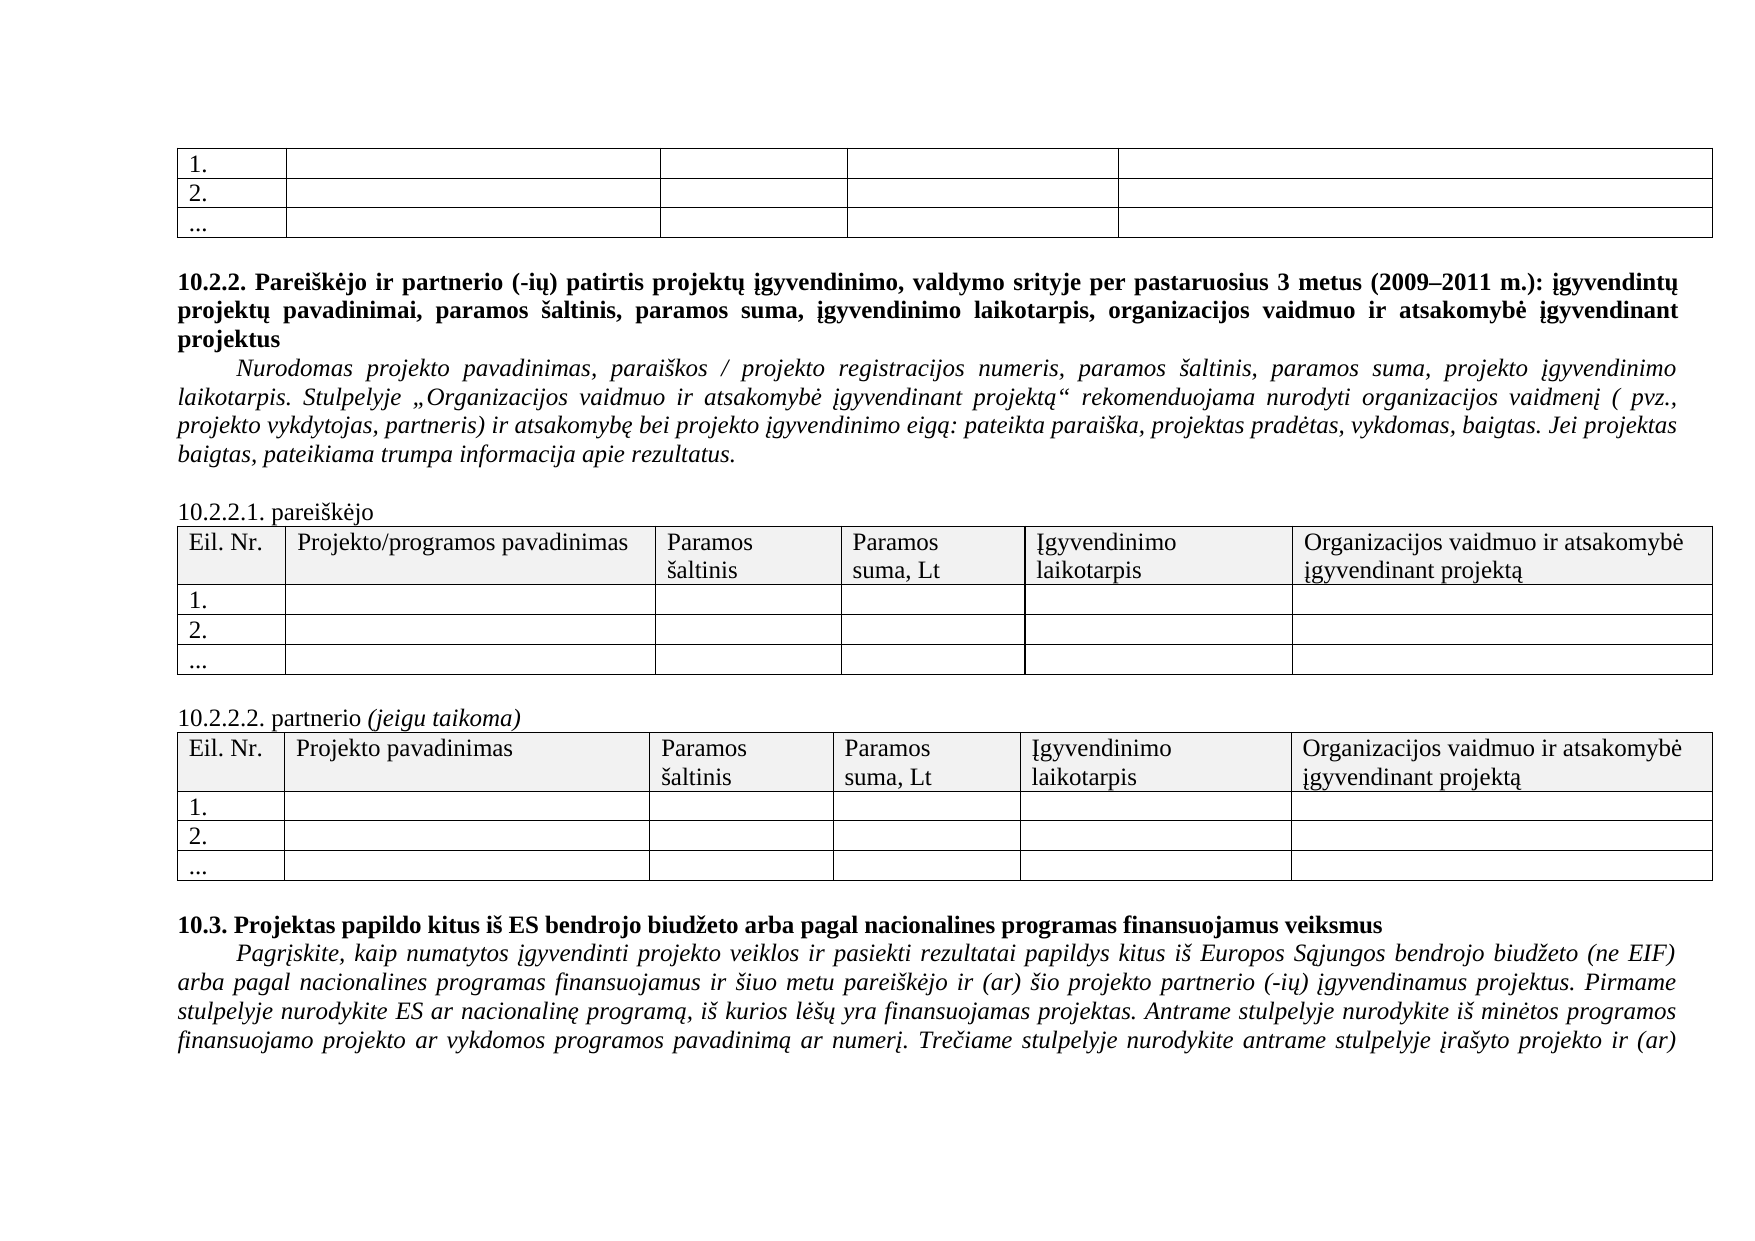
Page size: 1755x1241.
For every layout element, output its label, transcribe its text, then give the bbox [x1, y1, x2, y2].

table_cell [834, 821, 1020, 850]
table_cell [848, 149, 1118, 177]
table_cell [650, 851, 833, 880]
table_cell [1021, 792, 1291, 820]
table_cell [1293, 585, 1712, 614]
table_cell [848, 208, 1118, 237]
table_cell [661, 149, 847, 177]
table_cell [1119, 179, 1712, 207]
table_cell [834, 792, 1020, 820]
table_cell [1292, 821, 1712, 850]
table_cell 1. [178, 585, 285, 614]
table_cell [656, 645, 841, 673]
table_header Įgyvendinimo laikotarpis [1026, 527, 1292, 584]
table_cell [842, 615, 1024, 644]
text 10.2.2.2. partnerio (jeigu taikoma) [177, 703, 1680, 732]
table_cell [842, 585, 1024, 614]
table_cell [1026, 585, 1292, 614]
table_cell [287, 149, 660, 177]
table_cell 1. [178, 792, 284, 820]
table_cell [656, 615, 841, 644]
table_header Organizacijos vaidmuo ir atsakomybė įgyvendinant projektą [1292, 733, 1712, 791]
table_cell 2. [178, 615, 285, 644]
table_cell [1119, 149, 1712, 177]
table_cell [650, 792, 833, 820]
text Pagrįskite, kaip numatytos įgyvendinti projekto veiklos ir pasiekti rezultatai papildys kitus iš Europos Sąjungos bendrojo biudžeto (ne EIF) arba pagal nacionalines programas finansuojamus ir šiuo metu pareiškėjo ir (ar) šio projekto partnerio (-ių) įgyvendinamus projektus. Pirmame stulpelyje nurodykite ES ar nacionalinę programą, iš kurios lėšų yra finansuojamas projektas. Antrame stulpelyje nurodykite iš minėtos programos finansuojamo projekto ar vykdomos programos pavadinimą ar numerį. Trečiame stulpelyje nurodykite antrame stulpelyje įrašyto projekto ir (ar) [177, 938, 1680, 1053]
table_header Eil. Nr. [178, 527, 285, 584]
table_cell [287, 179, 660, 207]
table_cell [834, 851, 1020, 880]
table_header Paramos suma, Lt [842, 527, 1024, 584]
table_cell [1021, 821, 1291, 850]
table_cell [286, 615, 655, 644]
text 10.2.2. Pareiškėjo ir partnerio (-ių) patirtis projektų įgyvendinimo, valdymo srityje per pastaruosius 3 metus (2009–2011 m.): įgyvendintų projektų pavadinimai, paramos šaltinis, paramos suma, įgyvendinimo laikotarpis, organizacijos vaidmuo ir atsakomybė įgyvendinant projektus [177, 267, 1680, 353]
table_cell [286, 645, 655, 673]
table_header Paramos suma, Lt [834, 733, 1020, 791]
table_header Paramos šaltinis [650, 733, 833, 791]
table_cell [1292, 851, 1712, 880]
table_cell ... [178, 208, 286, 237]
table_cell [287, 208, 660, 237]
table_cell [661, 208, 847, 237]
text Nurodomas projekto pavadinimas, paraiškos / projekto registracijos numeris, paramos šaltinis, paramos suma, projekto įgyvendinimo laikotarpis. Stulpelyje „Organizacijos vaidmuo ir atsakomybė įgyvendinant projektą“ rekomenduojama nurodyti organizacijos vaidmenį ( pvz., projekto vykdytojas, partneris) ir atsakomybę bei projekto įgyvendinimo eigą: pateikta paraiška, projektas pradėtas, vykdomas, baigtas. Jei projektas baigtas, pateikiama trumpa informacija apie rezultatus. [177, 353, 1680, 468]
table_cell 2. [178, 179, 286, 207]
table_cell [848, 179, 1118, 207]
table_header Paramos šaltinis [656, 527, 841, 584]
table_cell [650, 821, 833, 850]
table_cell ... [178, 851, 284, 880]
table_cell [1021, 851, 1291, 880]
table_cell [285, 792, 649, 820]
table_cell [285, 821, 649, 850]
table_cell 2. [178, 821, 284, 850]
table_cell [656, 585, 841, 614]
table_cell [1293, 645, 1712, 673]
text 10.3. Projektas papildo kitus iš ES bendrojo biudžeto arba pagal nacionalines programas finansuojamus veiksmus [177, 910, 1680, 938]
table_header Įgyvendinimo laikotarpis [1021, 733, 1291, 791]
table_header Eil. Nr. [178, 733, 284, 791]
table_cell [286, 585, 655, 614]
table_cell [1292, 792, 1712, 820]
table_cell [842, 645, 1024, 673]
table_cell [1293, 615, 1712, 644]
table_header Organizacijos vaidmuo ir atsakomybė įgyvendinant projektą [1293, 527, 1712, 584]
table_cell [1119, 208, 1712, 237]
table_cell [1026, 645, 1292, 673]
text 10.2.2.1. pareiškėjo [177, 497, 1680, 526]
table_header Projekto pavadinimas [285, 733, 649, 791]
table_cell [1026, 615, 1292, 644]
table_cell ... [178, 645, 285, 673]
table_cell [285, 851, 649, 880]
table_cell 1. [178, 149, 286, 177]
table_cell [661, 179, 847, 207]
table_header Projekto/programos pavadinimas [286, 527, 655, 584]
